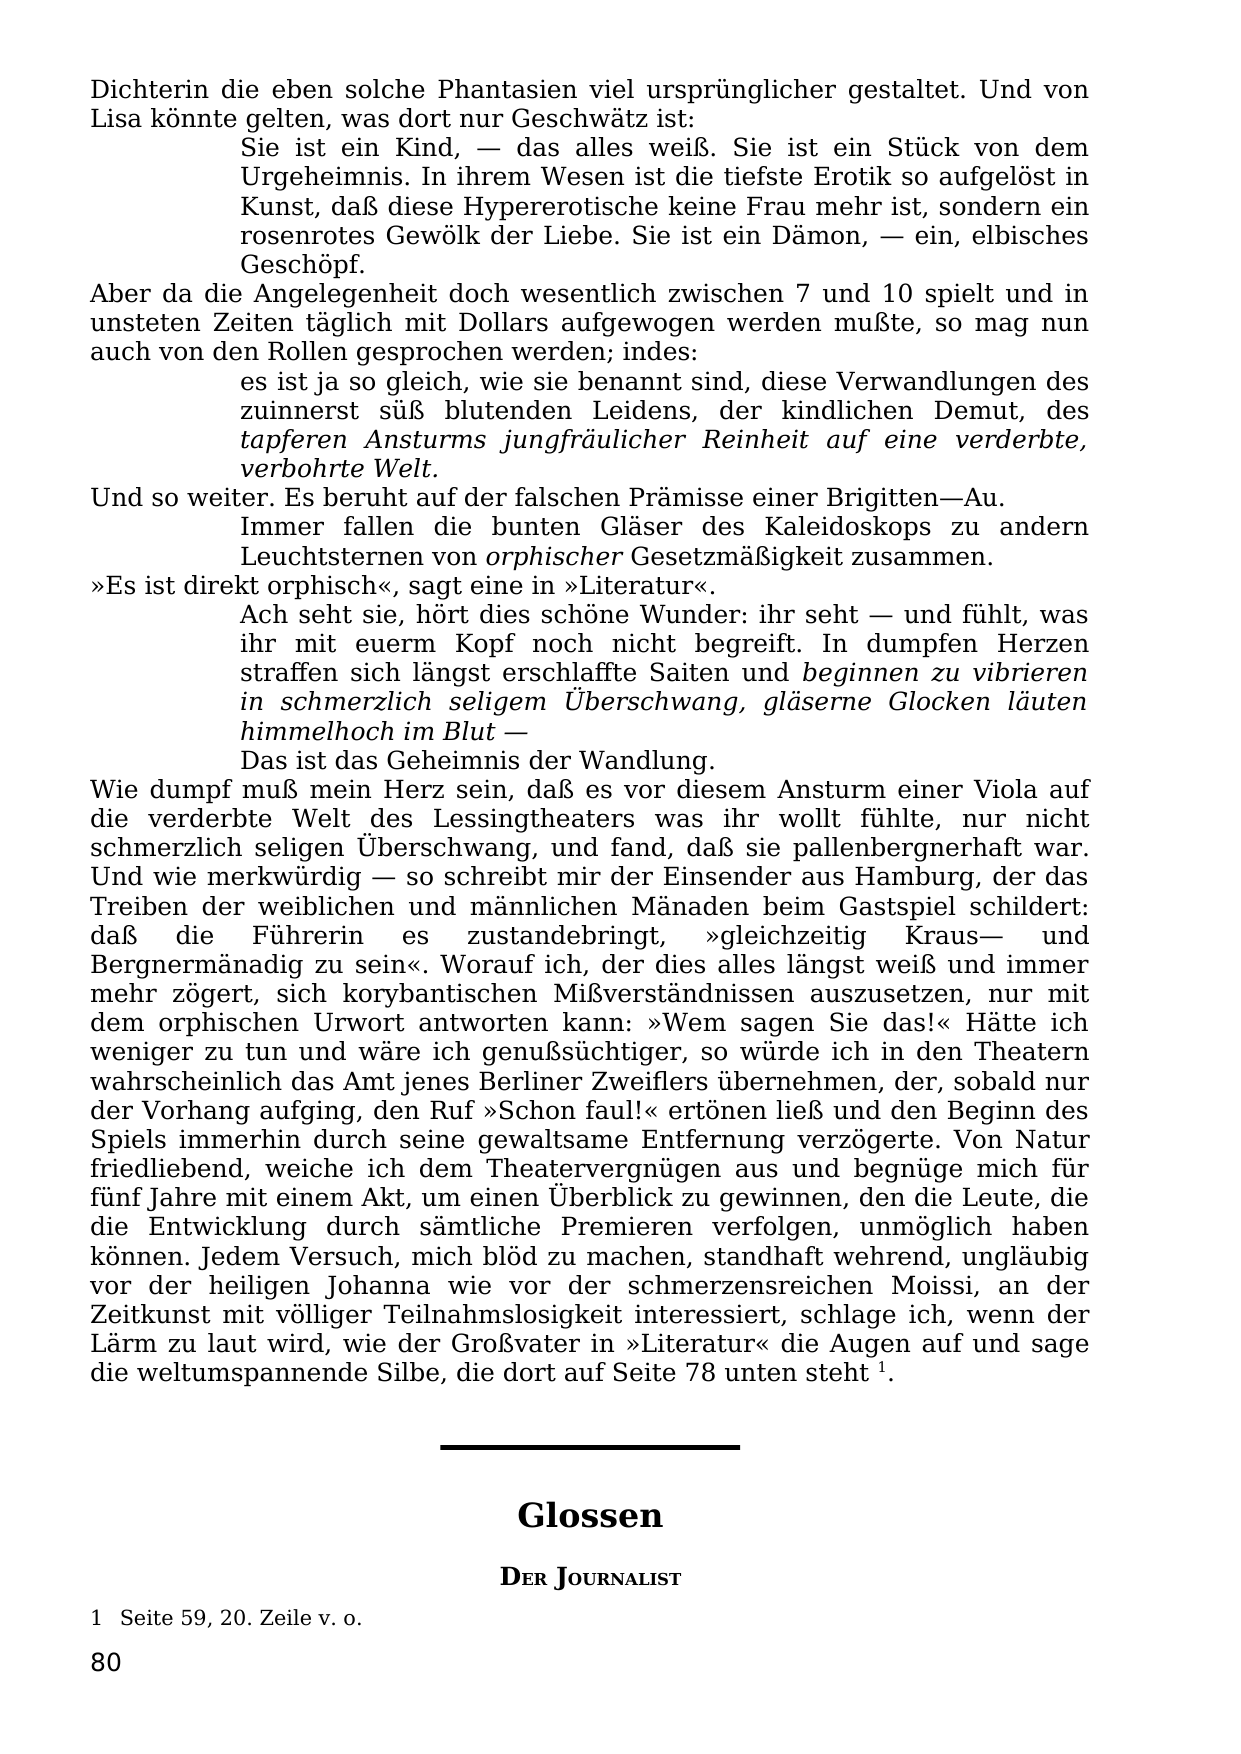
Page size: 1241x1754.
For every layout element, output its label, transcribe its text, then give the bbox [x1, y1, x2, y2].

text Wie dumpf muß mein Herz sein, daß es vor diesem Ansturm einer Viola auf die verderbte Welt des Lessingtheaters was ihr wollt fühlte, nur nicht schmerzlich seligen Überschwang, und fand, daß sie pallenbergnerhaft war. Und wie merkwürdig — so schreibt mir der Einsender aus Hamburg, der das Treiben der weiblichen und männlichen Mänaden beim Gastspiel schildert: daß die Führerin es zustandebringt, »gleichzeitig Kraus— und Bergnermänadig zu sein«. Worauf ich, der dies alles längst weiß und immer mehr zögert, sich korybantischen Mißverständnissen auszusetzen, nur mit dem orphischen Urwort antworten kann: »Wem sagen Sie das!« Hätte ich weniger zu tun und wäre ich genußsüchtiger, so würde ich in den Theatern wahrscheinlich das Amt jenes Berliner Zweiflers übernehmen, der, sobald nur der Vorhang aufging, den Ruf »Schon faul!« ertönen ließ und den Beginn des Spiels immerhin durch seine gewaltsame Entfernung verzögerte. Von Natur friedliebend, weiche ich dem Theatervergnügen aus und begnüge mich für fünf Jahre mit einem Akt, um einen Überblick zu gewinnen, den die Leute, die die Entwicklung durch sämtliche Premieren verfolgen, unmöglich haben können. Jedem Versuch, mich blöd zu machen, standhaft wehrend, ungläubig vor der heiligen Johanna wie vor der schmerzensreichen Moissi, an der Zeitkunst mit völliger Teilnahmslosigkeit interessiert, schlage ich, wenn der Lärm zu laut wird, wie der Großvater in »Literatur« die Augen auf und sage die weltumspannende Silbe, die dort auf Seite 78 unten steht . [90, 775, 1091, 1387]
text Und so weiter. Es beruht auf der falschen Prämisse einer Brigitten—Au. [90, 483, 1091, 512]
text Das ist das Geheimnis der Wandlung. [240, 746, 1091, 775]
picture [440, 1445, 741, 1450]
text Seite 59, 20. Zeile v. o. [90, 1606, 1091, 1631]
text Immer fallen die bunten Gläser des Kaleidoskops zu andern Leuchtsternen von orphischer Gesetzmäßigkeit zusammen. [240, 512, 1091, 571]
text Aber da die Angelegenheit doch wesentlich zwischen 7 und 10 spielt und in unsteten Zeiten täglich mit Dollars aufgewogen werden mußte, so mag nun auch von den Rollen gesprochen werden; indes: [90, 279, 1091, 367]
text es ist ja so gleich, wie sie benannt sind, diese Verwandlungen des zuinnerst süß blutenden Leidens, der kindlichen Demut, des tapferen Ansturms jungfräulicher Reinheit auf eine verderbte, verbohrte Welt. [240, 367, 1091, 483]
text »Es ist direkt orphisch«, sagt eine in »Literatur«. [90, 571, 1091, 600]
text Der Journalist [90, 1535, 1091, 1592]
text Dichterin die eben solche Phantasien viel ursprünglicher gestaltet. Und von Lisa könnte gelten, was dort nur Geschwätz ist: [90, 75, 1091, 133]
text Sie ist ein Kind, — das alles weiß. Sie ist ein Stück von dem Urgeheimnis. In ihrem Wesen ist die tiefste Erotik so aufgelöst in Kunst, daß diese Hypererotische keine Frau mehr ist, sondern ein rosenrotes Gewölk der Liebe. Sie ist ein Dämon, — ein, elbisches Geschöpf. [240, 133, 1091, 279]
text Glossen [90, 1472, 1091, 1535]
text Ach seht sie, hört dies schöne Wunder: ihr seht — und fühlt, was ihr mit euerm Kopf noch nicht begreift. In dumpfen Herzen straffen sich längst erschlaffte Saiten und beginnen zu vibrieren in schmerzlich seligem Überschwang, gläserne Glocken läuten himmelhoch im Blut — [240, 600, 1091, 746]
